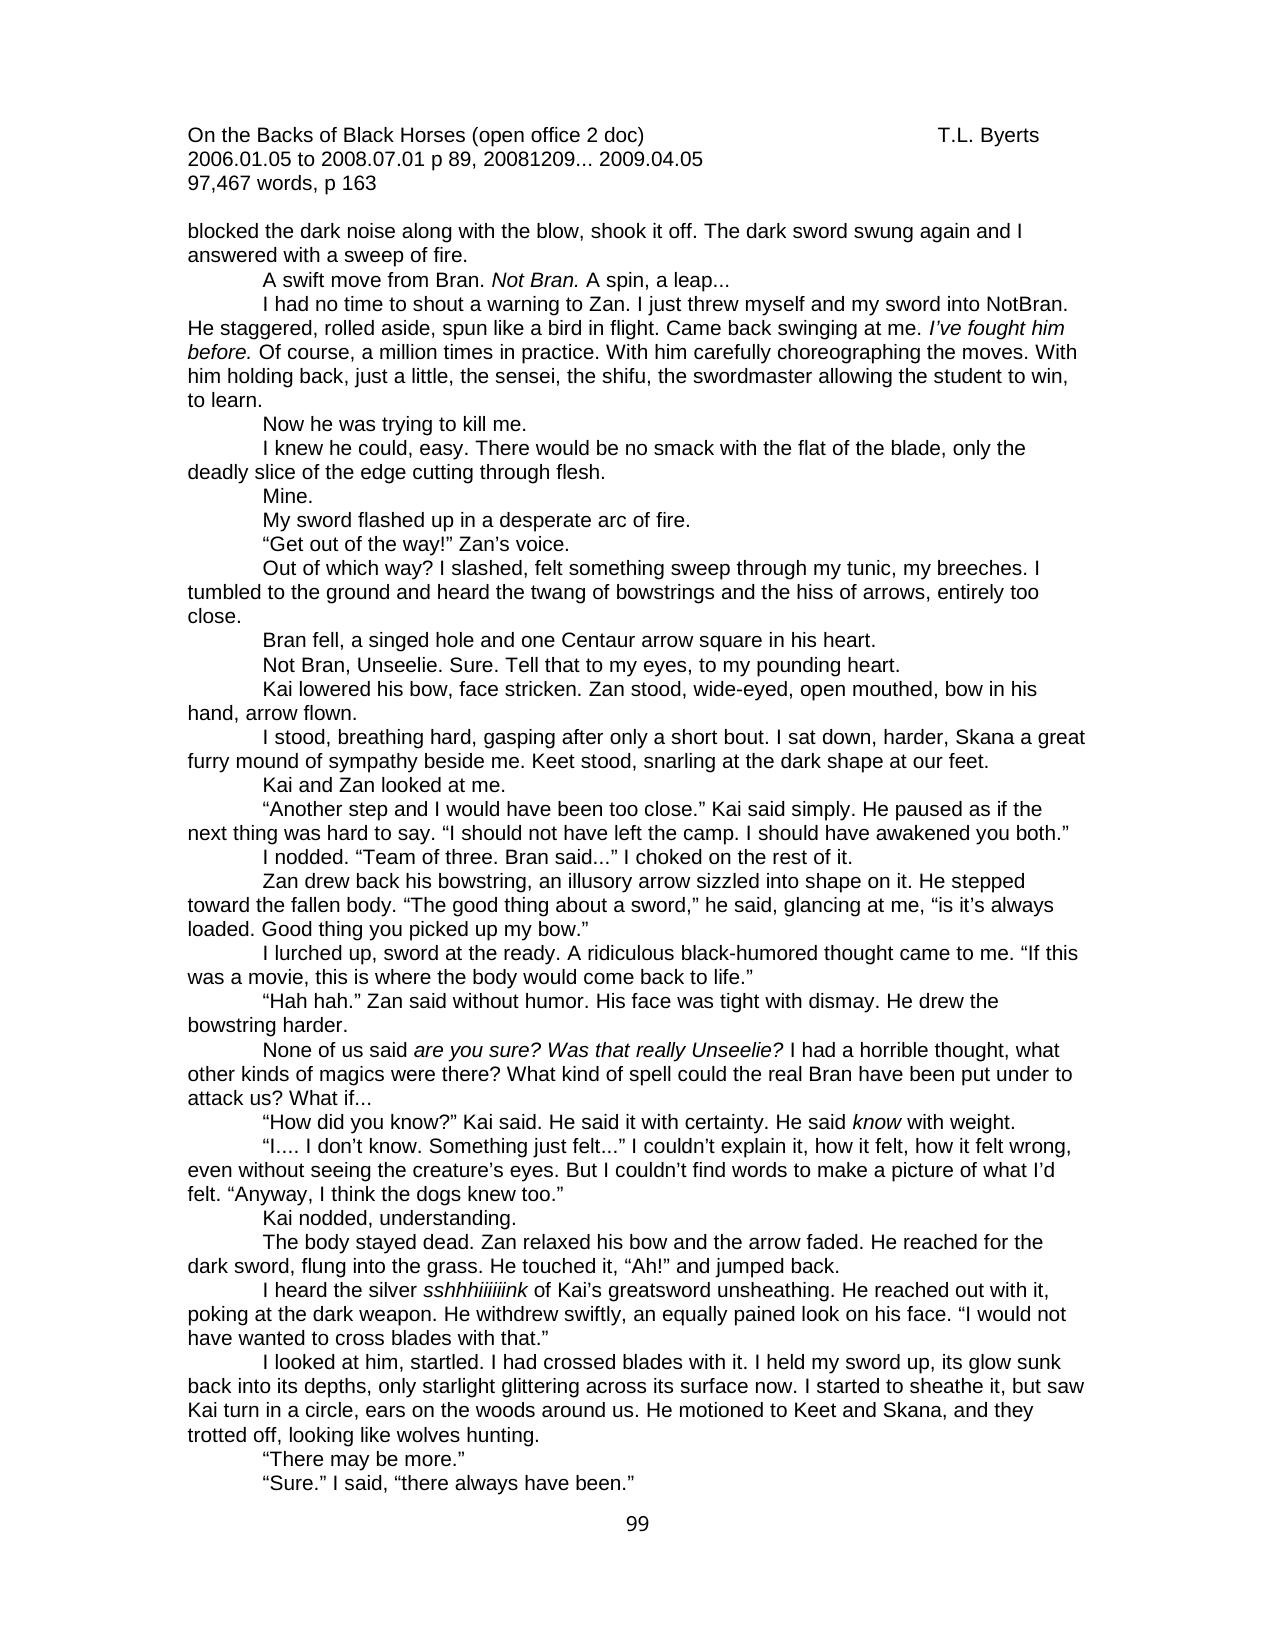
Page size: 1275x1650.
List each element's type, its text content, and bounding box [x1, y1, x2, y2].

text Now he was trying to kill me. [187, 412, 1087, 436]
text “How did you know?” Kai said. He said it with certainty. He said know with weight. [187, 1110, 1087, 1134]
text Bran fell, a singed hole and one Centaur arrow square in his heart. [187, 628, 1087, 652]
text I stood, breathing hard, gasping after only a short bout. I sat down, harder, Skana a great furry mound of sympathy beside me. Keet stood, snarling at the dark shape at our feet. [187, 725, 1087, 773]
text I knew he could, easy. There would be no smack with the flat of the blade, only the deadly slice of the edge cutting through flesh. [187, 436, 1087, 484]
text I heard the silver sshhhiiiiiink of Kai’s greatsword unsheathing. He reached out with it, poking at the dark weapon. He withdrew swiftly, an equally pained look on his face. “I would not have wanted to cross blades with that.” [187, 1278, 1087, 1350]
text Kai lowered his bow, face stricken. Zan stood, wide-eyed, open mouthed, bow in his hand, arrow flown. [187, 677, 1087, 725]
text A swift move from Bran. Not Bran. A spin, a leap... [187, 267, 1087, 292]
text I nodded. “Team of three. Bran said...” I choked on the rest of it. [187, 845, 1087, 869]
text I looked at him, startled. I had crossed blades with it. I held my sword up, its glow sunk back into its depths, only starlight glittering across its surface now. I started to sheathe it, but saw Kai turn in a circle, ears on the woods around us. He motioned to Keet and Skana, and they trotted off, looking like wolves hunting. [187, 1350, 1087, 1447]
text I lurched up, sword at the ready. A ridiculous black-humored thought came to me. “If this was a movie, this is where the body would come back to life.” [187, 941, 1087, 989]
text “Hah hah.” Zan said without humor. His face was tight with dismay. He drew the bowstring harder. [187, 989, 1087, 1037]
text Out of which way? I slashed, felt something sweep through my tunic, my breeches. I tumbled to the ground and heard the twang of bowstrings and the hiss of arrows, entirely too close. [187, 556, 1087, 628]
text Not Bran, Unseelie. Sure. Tell that to my eyes, to my pounding heart. [187, 652, 1087, 677]
text “Sure.” I said, “there always have been.” [187, 1471, 1087, 1495]
text “There may be more.” [187, 1447, 1087, 1471]
text I had no time to shout a warning to Zan. I just threw myself and my sword into NotBran. He staggered, rolled aside, spun like a bird in flight. Came back swinging at me. I’ve fought him before. Of course, a million times in practice. With him carefully choreographing the moves. With him holding back, just a little, the sensei, the shifu, the swordmaster allowing the student to win, to learn. [187, 292, 1087, 412]
text None of us said are you sure? Was that really Unseelie? I had a horrible thought, what other kinds of magics were there? What kind of spell could the real Bran have been put under to attack us? What if... [187, 1037, 1087, 1110]
text Zan drew back his bowstring, an illusory arrow sizzled into shape on it. He stepped toward the fallen body. “The good thing about a sword,” he said, glancing at me, “is it’s always loaded. Good thing you picked up my bow.” [187, 869, 1087, 941]
text Kai nodded, understanding. [187, 1206, 1087, 1230]
text The body stayed dead. Zan relaxed his bow and the arrow faded. He reached for the dark sword, flung into the grass. He touched it, “Ah!” and jumped back. [187, 1230, 1087, 1278]
text blocked the dark noise along with the blow, shook it off. The dark sword swung again and I answered with a sweep of fire. [187, 219, 1087, 267]
text My sword flashed up in a desperate arc of fire. [187, 508, 1087, 532]
text “Another step and I would have been too close.” Kai said simply. He paused as if the next thing was hard to say. “I should not have left the camp. I should have awakened you both.” [187, 797, 1087, 845]
text Kai and Zan looked at me. [187, 773, 1087, 797]
text Mine. [187, 484, 1087, 508]
text “I.... I don’t know. Something just felt...” I couldn’t explain it, how it felt, how it felt wrong, even without seeing the creature’s eyes. But I couldn’t find words to make a picture of what I’d felt. “Anyway, I think the dogs knew too.” [187, 1134, 1087, 1206]
text “Get out of the way!” Zan’s voice. [187, 532, 1087, 556]
